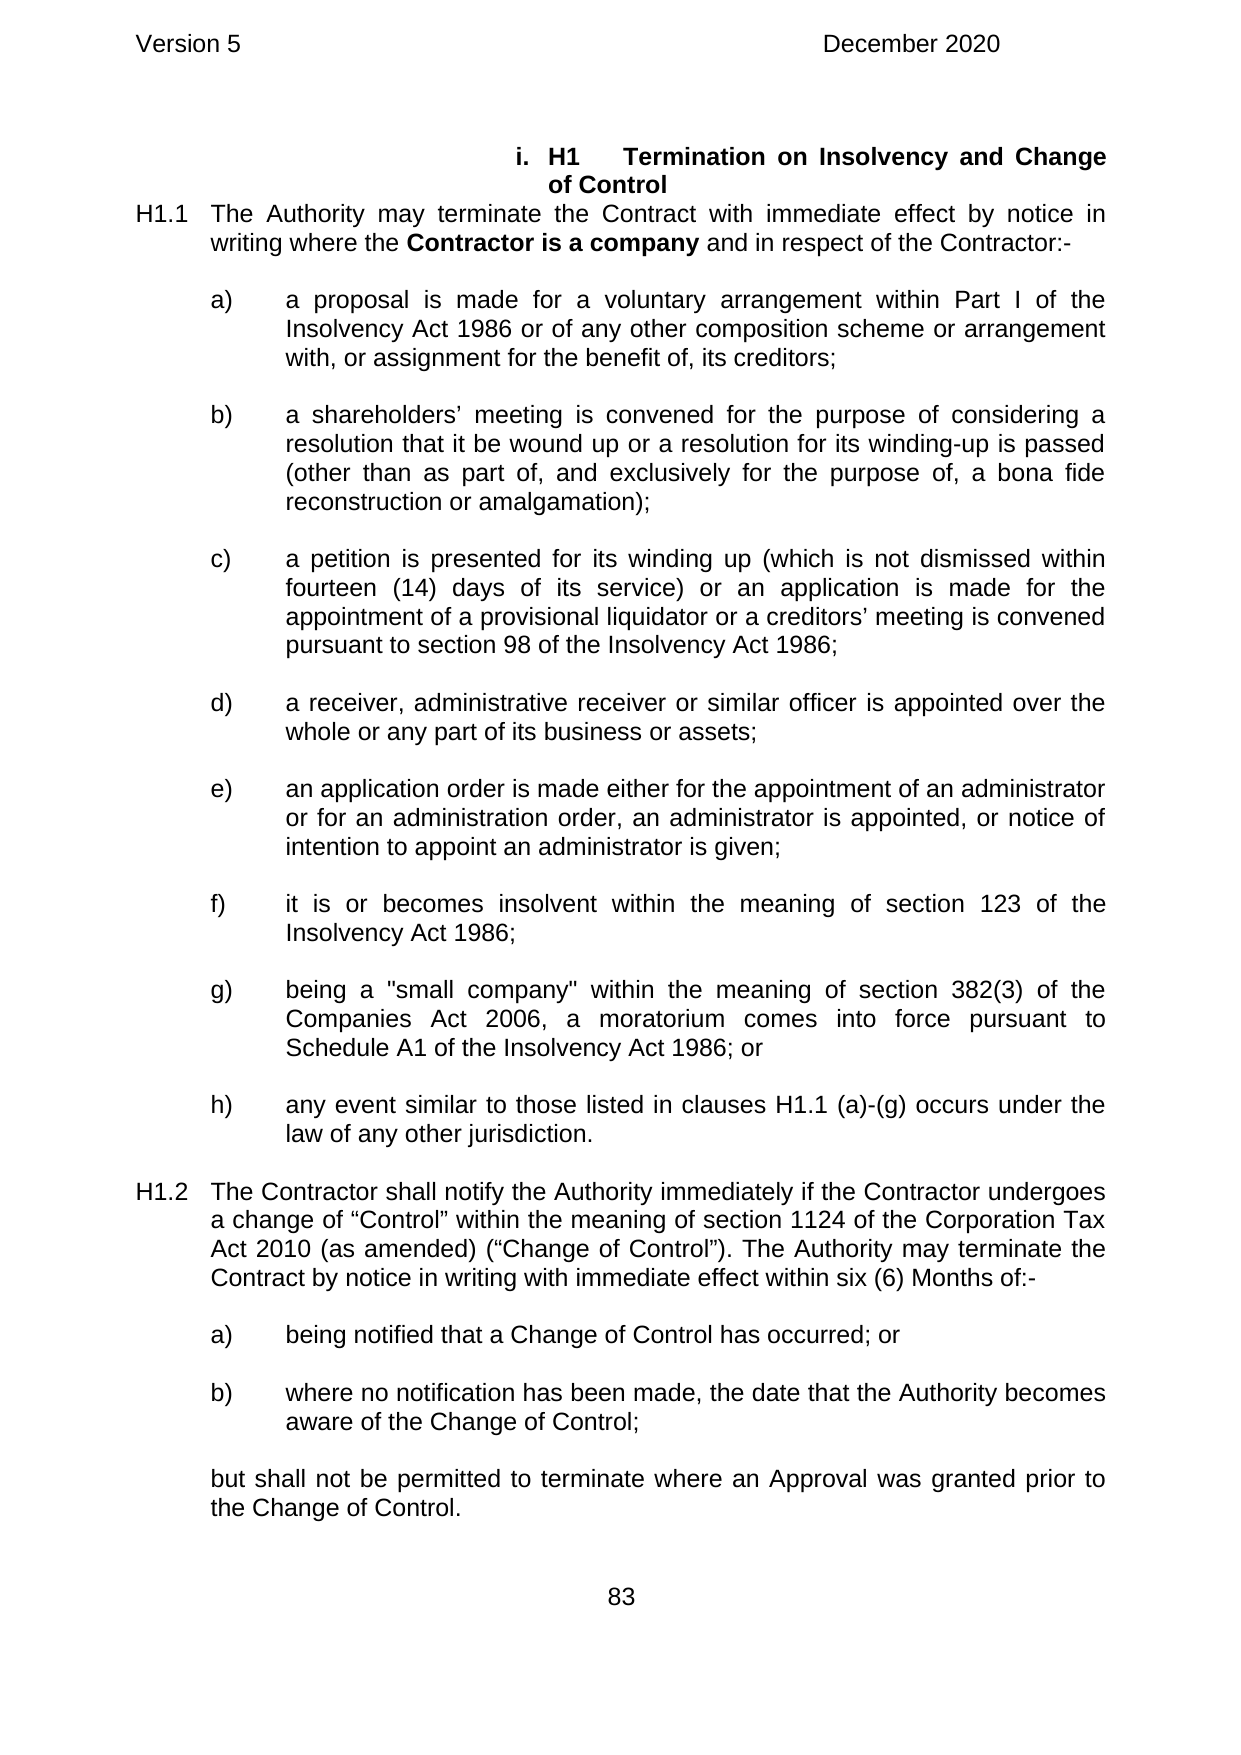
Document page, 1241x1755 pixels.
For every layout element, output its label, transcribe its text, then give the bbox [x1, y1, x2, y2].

text H1.2 The Contractor shall notify the Authority immediately if the Contractor undergoes a change of “Control” within the meaning of section 1124 of the Corporation Tax Act 2010 (as amended) (“Change of Control”). The Authority may terminate the Contract by notice in writing with immediate effect within six (6) Months of:- [135, 1177, 1107, 1292]
text f) it is or becomes insolvent within the meaning of section 123 of the Insolvency Act 1986; [210, 889, 1107, 947]
text b) where no notification has been made, the date that the Authority becomes aware of the Change of Control; [210, 1378, 1107, 1435]
text b) a shareholders’ meeting is convened for the purpose of considering a resolution that it be wound up or a resolution for its winding-up is passed (other than as part of, and exclusively for the purpose of, a bona fide reconstruction or amalgamation); [210, 400, 1107, 515]
text H1.1 The Authority may terminate the Contract with immediate effect by notice in writing where the Contractor is a company and in respect of the Contractor:- [135, 199, 1107, 257]
text a) a proposal is made for a voluntary arrangement within Part I of the Insolvency Act 1986 or of any other composition scheme or arrangement with, or assignment for the benefit of, its creditors; [210, 285, 1107, 372]
subtitle H1 Termination on Insolvency and Change of Control [529, 142, 1107, 199]
text but shall not be permitted to terminate where an Approval was granted prior to the Change of Control. [210, 1464, 1107, 1522]
text g) being a "small company" within the meaning of section 382(3) of the Companies Act 2006, a moratorium comes into force pursuant to Schedule A1 of the Insolvency Act 1986; or [210, 975, 1107, 1062]
text e) an application order is made either for the appointment of an administrator or for an administration order, an administrator is appointed, or notice of intention to appoint an administrator is given; [210, 774, 1107, 860]
text h) any event similar to those listed in clauses H1.1 (a)-(g) occurs under the law of any other jurisdiction. [210, 1090, 1107, 1148]
text a) being notified that a Change of Control has occurred; or [210, 1320, 1107, 1349]
text d) a receiver, administrative receiver or similar officer is appointed over the whole or any part of its business or assets; [210, 688, 1107, 745]
text c) a petition is presented for its winding up (which is not dismissed within fourteen (14) days of its service) or an application is made for the appointment of a provisional liquidator or a creditors’ meeting is convened pursuant to section 98 of the Insolvency Act 1986; [210, 544, 1107, 659]
